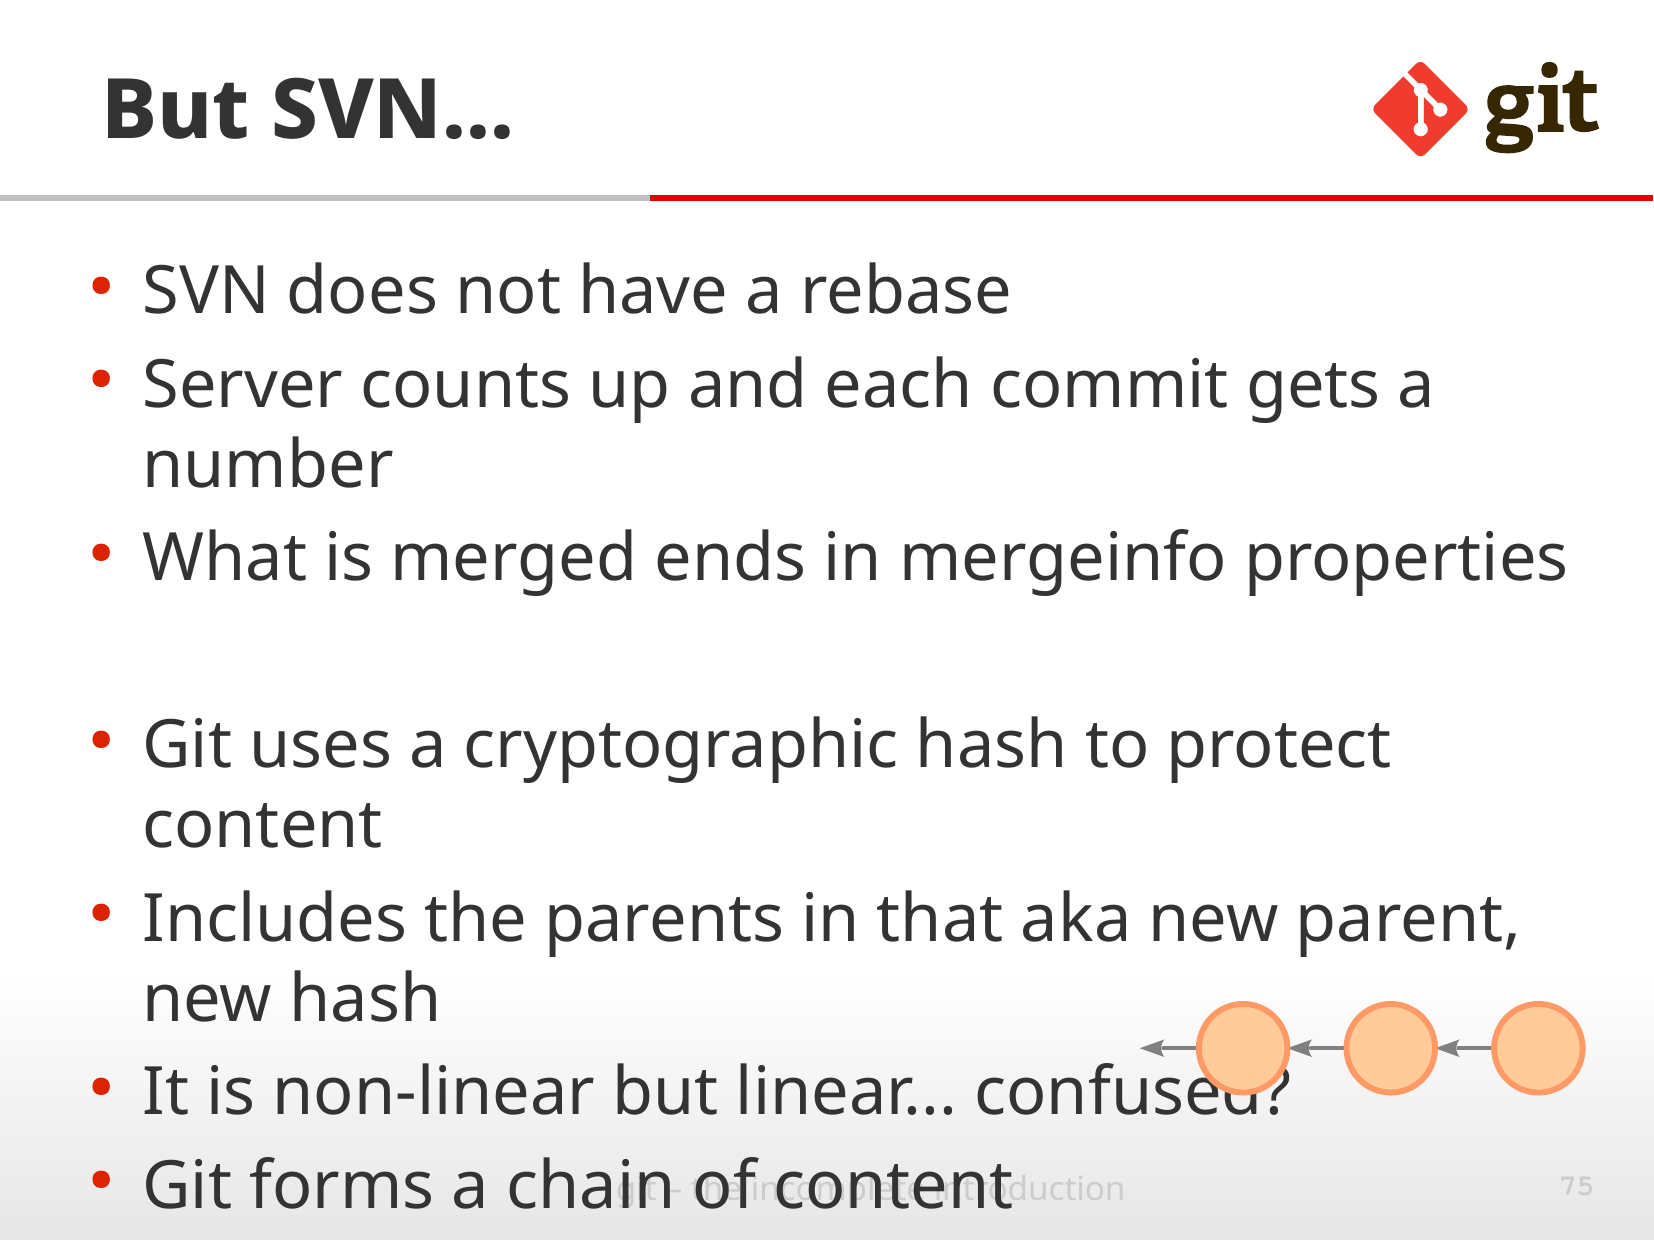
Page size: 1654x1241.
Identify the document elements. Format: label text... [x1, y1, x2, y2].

text_box [1346, 1003, 1436, 1093]
text_box [1494, 1003, 1583, 1093]
title But SVN... [56, 36, 1546, 175]
list SVN does not have a rebase Server counts up and each commit gets a number What is merged ends in mergeinfo properties Git uses a cryptographic hash to protect content Includes the parents in that aka new parent, new hash It is non-linear but linear... confused? Git forms a chain of content [56, 239, 1595, 1170]
text_box [1198, 1003, 1288, 1093]
